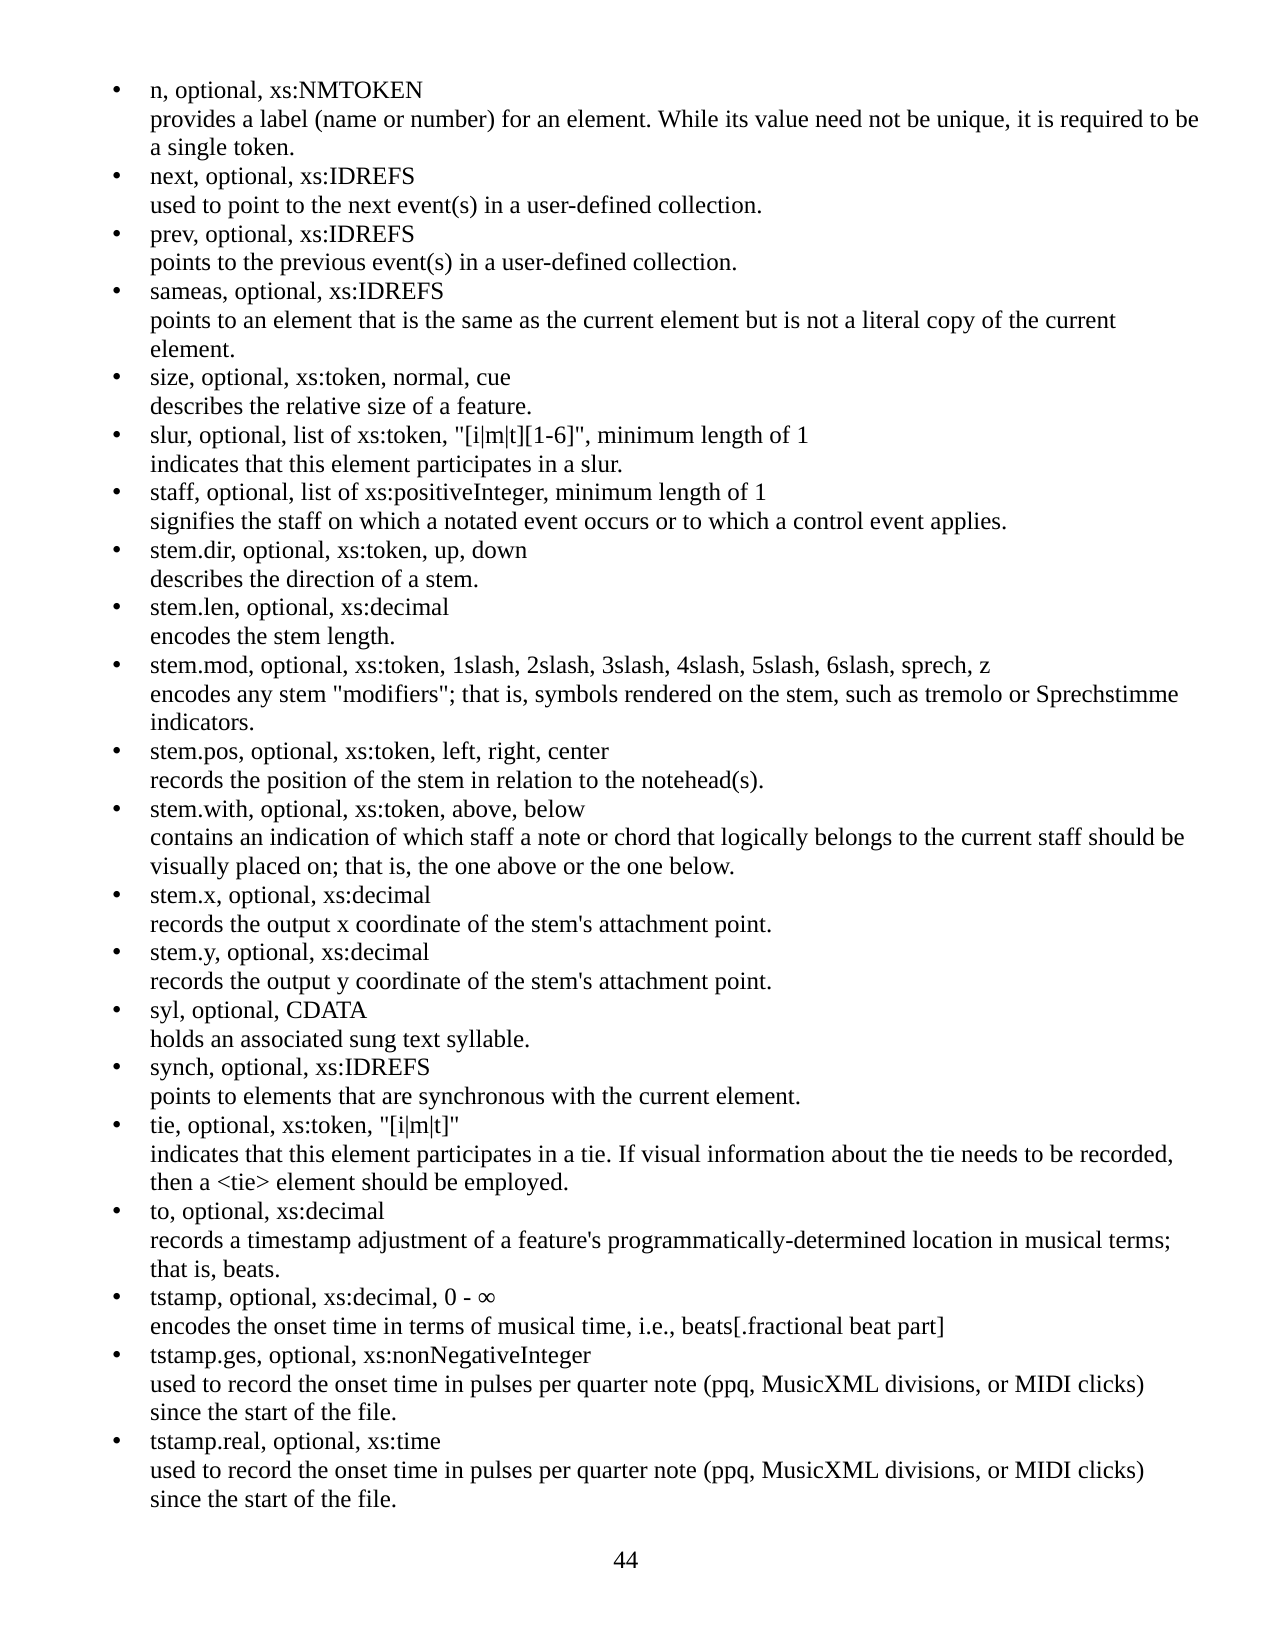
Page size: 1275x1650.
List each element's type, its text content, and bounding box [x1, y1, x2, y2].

list to, optional, xs:decimal records a timestamp adjustment of a feature's programmatically-determined location in musical terms; that is, beats. [112, 1196, 1200, 1282]
list stem.y, optional, xs:decimal records the output y coordinate of the stem's attachment point. [112, 937, 1200, 995]
list tstamp.ges, optional, xs:nonNegativeInteger used to record the onset time in pulses per quarter note (ppq, MusicXML divisions, or MIDI clicks) since the start of the file. [112, 1340, 1200, 1426]
list stem.len, optional, xs:decimal encodes the stem length. [112, 592, 1200, 650]
list size, optional, xs:token, normal, cue describes the relative size of a feature. [112, 362, 1200, 420]
list next, optional, xs:IDREFS used to point to the next event(s) in a user-defined collection. [112, 161, 1200, 219]
list stem.x, optional, xs:decimal records the output x coordinate of the stem's attachment point. [112, 880, 1200, 937]
list staff, optional, list of xs:positiveInteger, minimum length of 1 signifies the staff on which a notated event occurs or to which a control event applies. [112, 477, 1200, 535]
list stem.with, optional, xs:token, above, below contains an indication of which staff a note or chord that logically belongs to the current staff should be visually placed on; that is, the one above or the one below. [112, 794, 1200, 880]
list tstamp, optional, xs:decimal, 0 - ∞ encodes the onset time in terms of musical time, i.e., beats[.fractional beat part] [112, 1282, 1200, 1340]
list syl, optional, CDATA holds an associated sung text syllable. [112, 995, 1200, 1052]
list stem.dir, optional, xs:token, up, down describes the direction of a stem. [112, 535, 1200, 592]
list n, optional, xs:NMTOKEN provides a label (name or number) for an element. While its value need not be unique, it is required to be a single token. [112, 75, 1200, 161]
list tstamp.real, optional, xs:time used to record the onset time in pulses per quarter note (ppq, MusicXML divisions, or MIDI clicks) since the start of the file. [112, 1426, 1200, 1512]
list slur, optional, list of xs:token, "[i|m|t][1-6]", minimum length of 1 indicates that this element participates in a slur. [112, 420, 1200, 477]
list stem.mod, optional, xs:token, 1slash, 2slash, 3slash, 4slash, 5slash, 6slash, sprech, z encodes any stem "modifiers"; that is, symbols rendered on the stem, such as tremolo or Sprechstimme indicators. [112, 650, 1200, 736]
list sameas, optional, xs:IDREFS points to an element that is the same as the current element but is not a literal copy of the current element. [112, 276, 1200, 362]
list stem.pos, optional, xs:token, left, right, center records the position of the stem in relation to the notehead(s). [112, 736, 1200, 794]
list prev, optional, xs:IDREFS points to the previous event(s) in a user-defined collection. [112, 219, 1200, 276]
list synch, optional, xs:IDREFS points to elements that are synchronous with the current element. [112, 1052, 1200, 1110]
list tie, optional, xs:token, "[i|m|t]" indicates that this element participates in a tie. If visual information about the tie needs to be recorded, then a <tie> element should be employed. [112, 1110, 1200, 1196]
